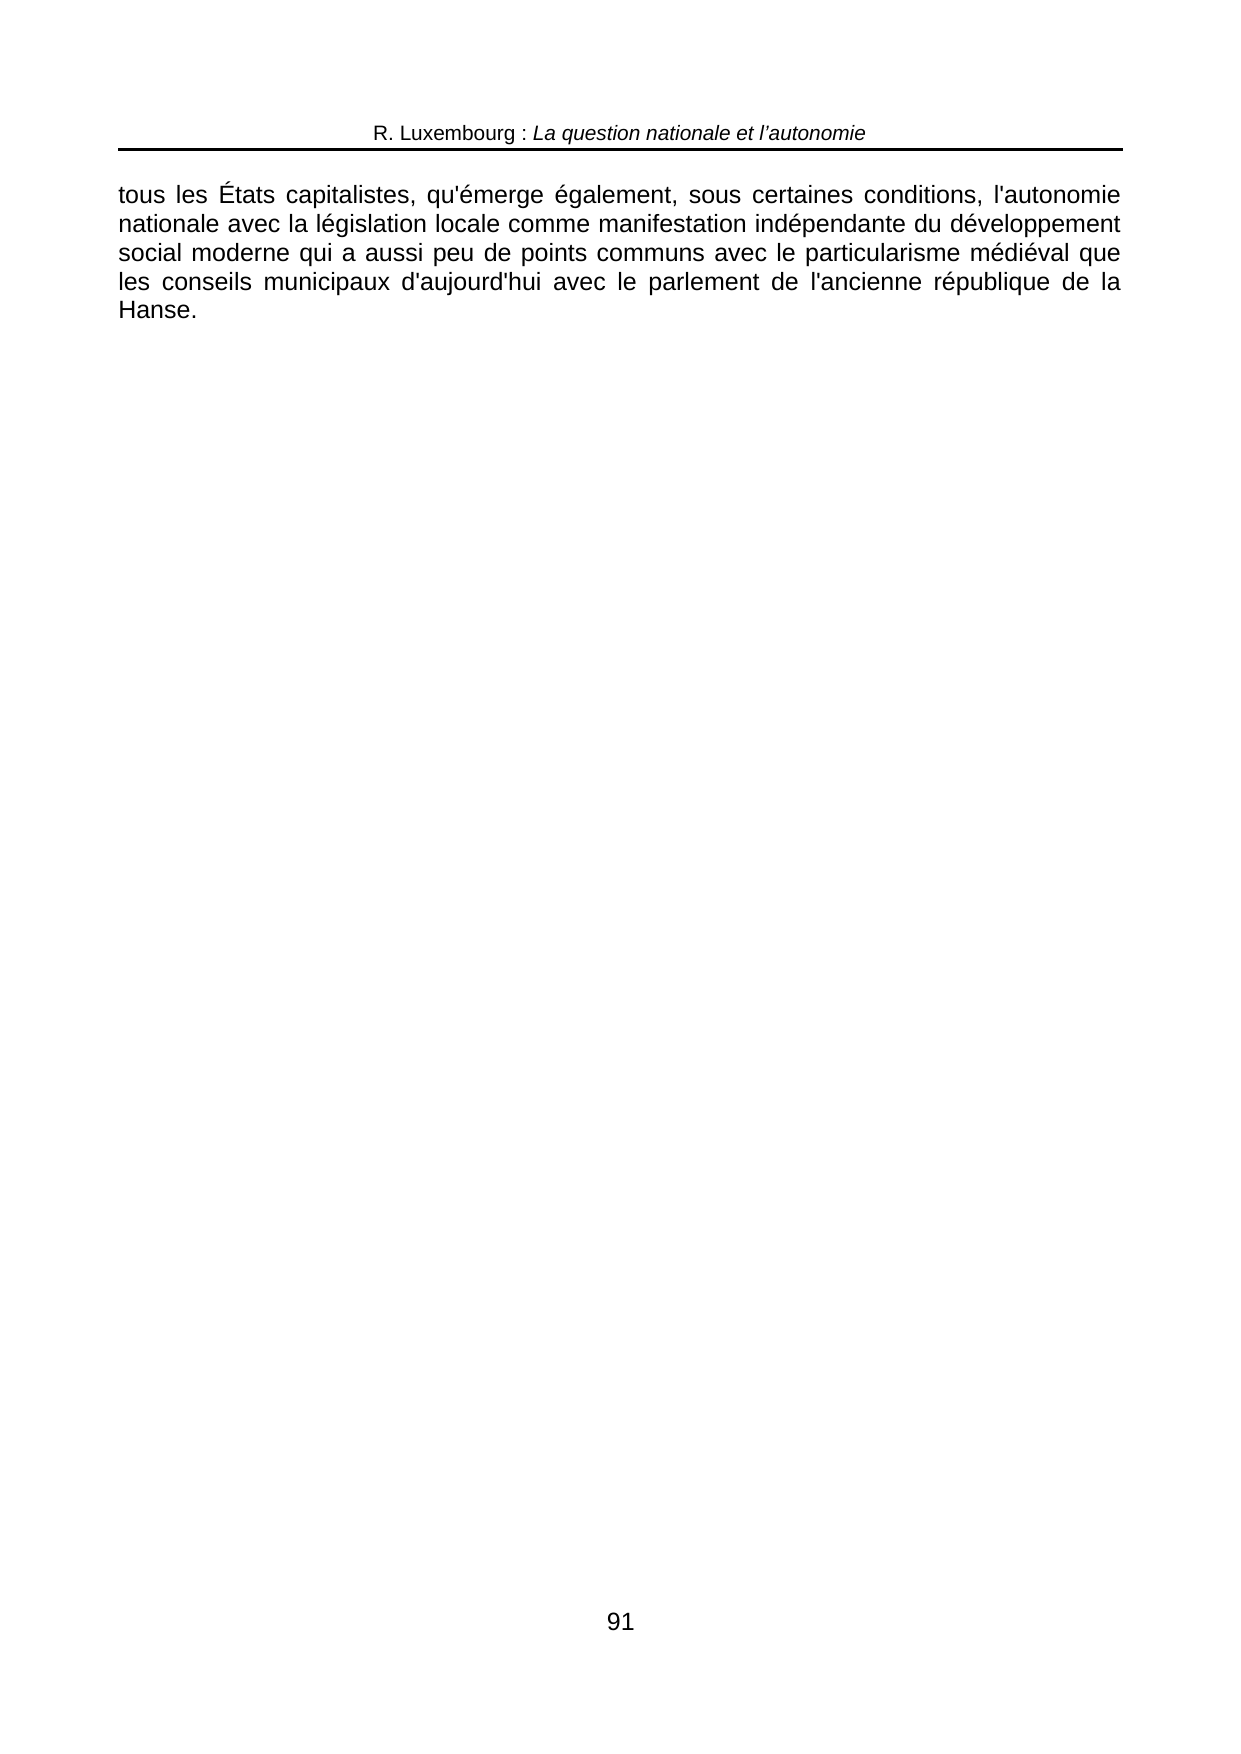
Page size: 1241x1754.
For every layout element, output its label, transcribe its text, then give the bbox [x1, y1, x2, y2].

text tous les États capitalistes, qu'émerge également, sous certaines conditions, l'autonomie nationale avec la législation locale comme manifestation indépendante du développement social moderne qui a aussi peu de points communs avec le particularisme médiéval que les conseils municipaux d'aujourd'hui avec le parlement de l'ancienne république de la Hanse. [118, 181, 1123, 324]
